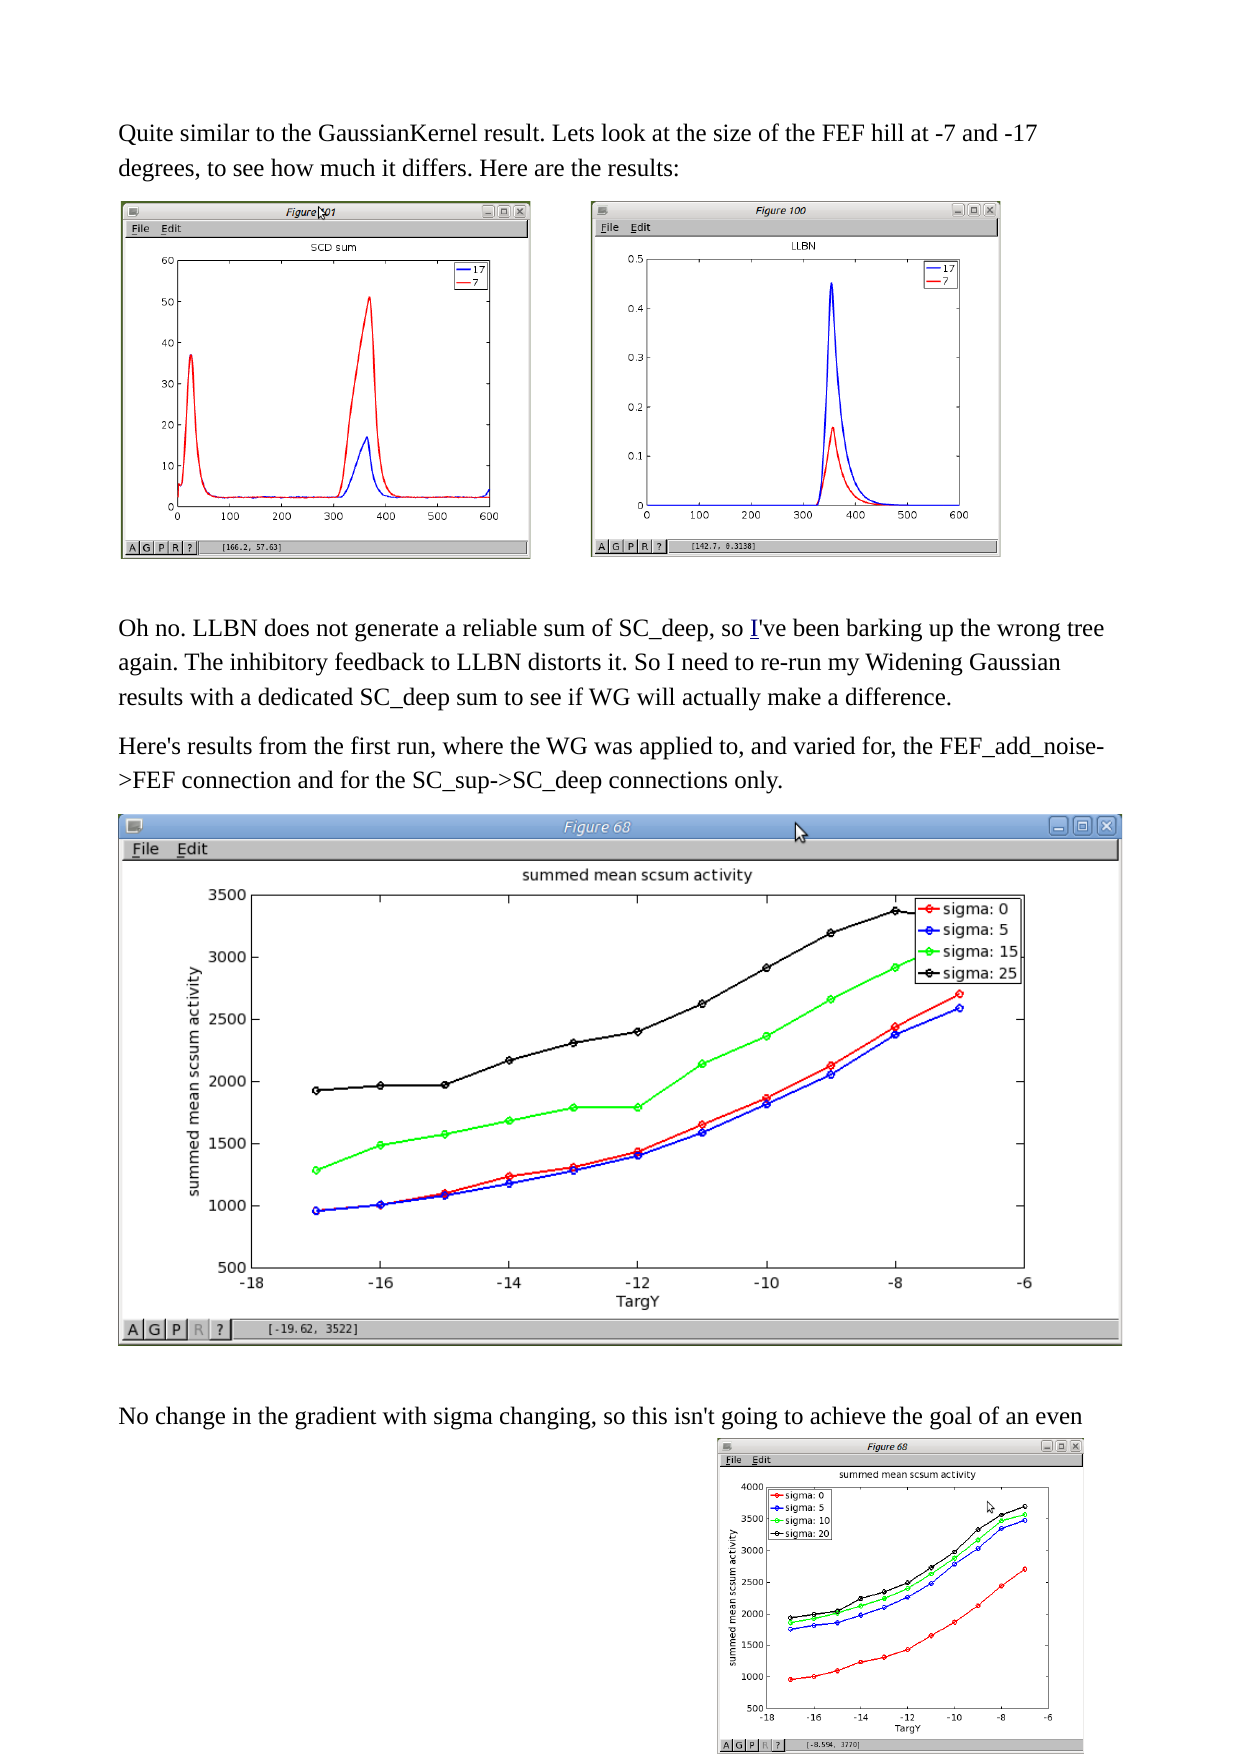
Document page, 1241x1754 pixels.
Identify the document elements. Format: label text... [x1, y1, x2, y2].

picture [590, 201, 1001, 557]
text Quite similar to the GaussianKernel result. Lets look at the size of the FEF hill at -7 and -17 degrees, to see how much it differs. Here are the results: [118, 118, 1122, 181]
picture [120, 201, 531, 559]
text No change in the gradient with sigma changing, so this isn't going to achieve the goal of an even [118, 1401, 1122, 1429]
picture [717, 1438, 1084, 1754]
picture [118, 814, 1123, 1346]
text Oh no. LLBN does not generate a reliable sum of SC_deep, so I've been barking up the wrong tree again. The inhibitory feedback to LLBN distorts it. So I need to re-run my Widening Gaussian results with a dedicated SC_deep sum to see if WG will actually make a difference. [118, 613, 1122, 711]
text Here's results from the first run, where the WG was applied to, and varied for, the FEF_add_noise->FEF connection and for the SC_sup->SC_deep connections only. [118, 731, 1122, 794]
